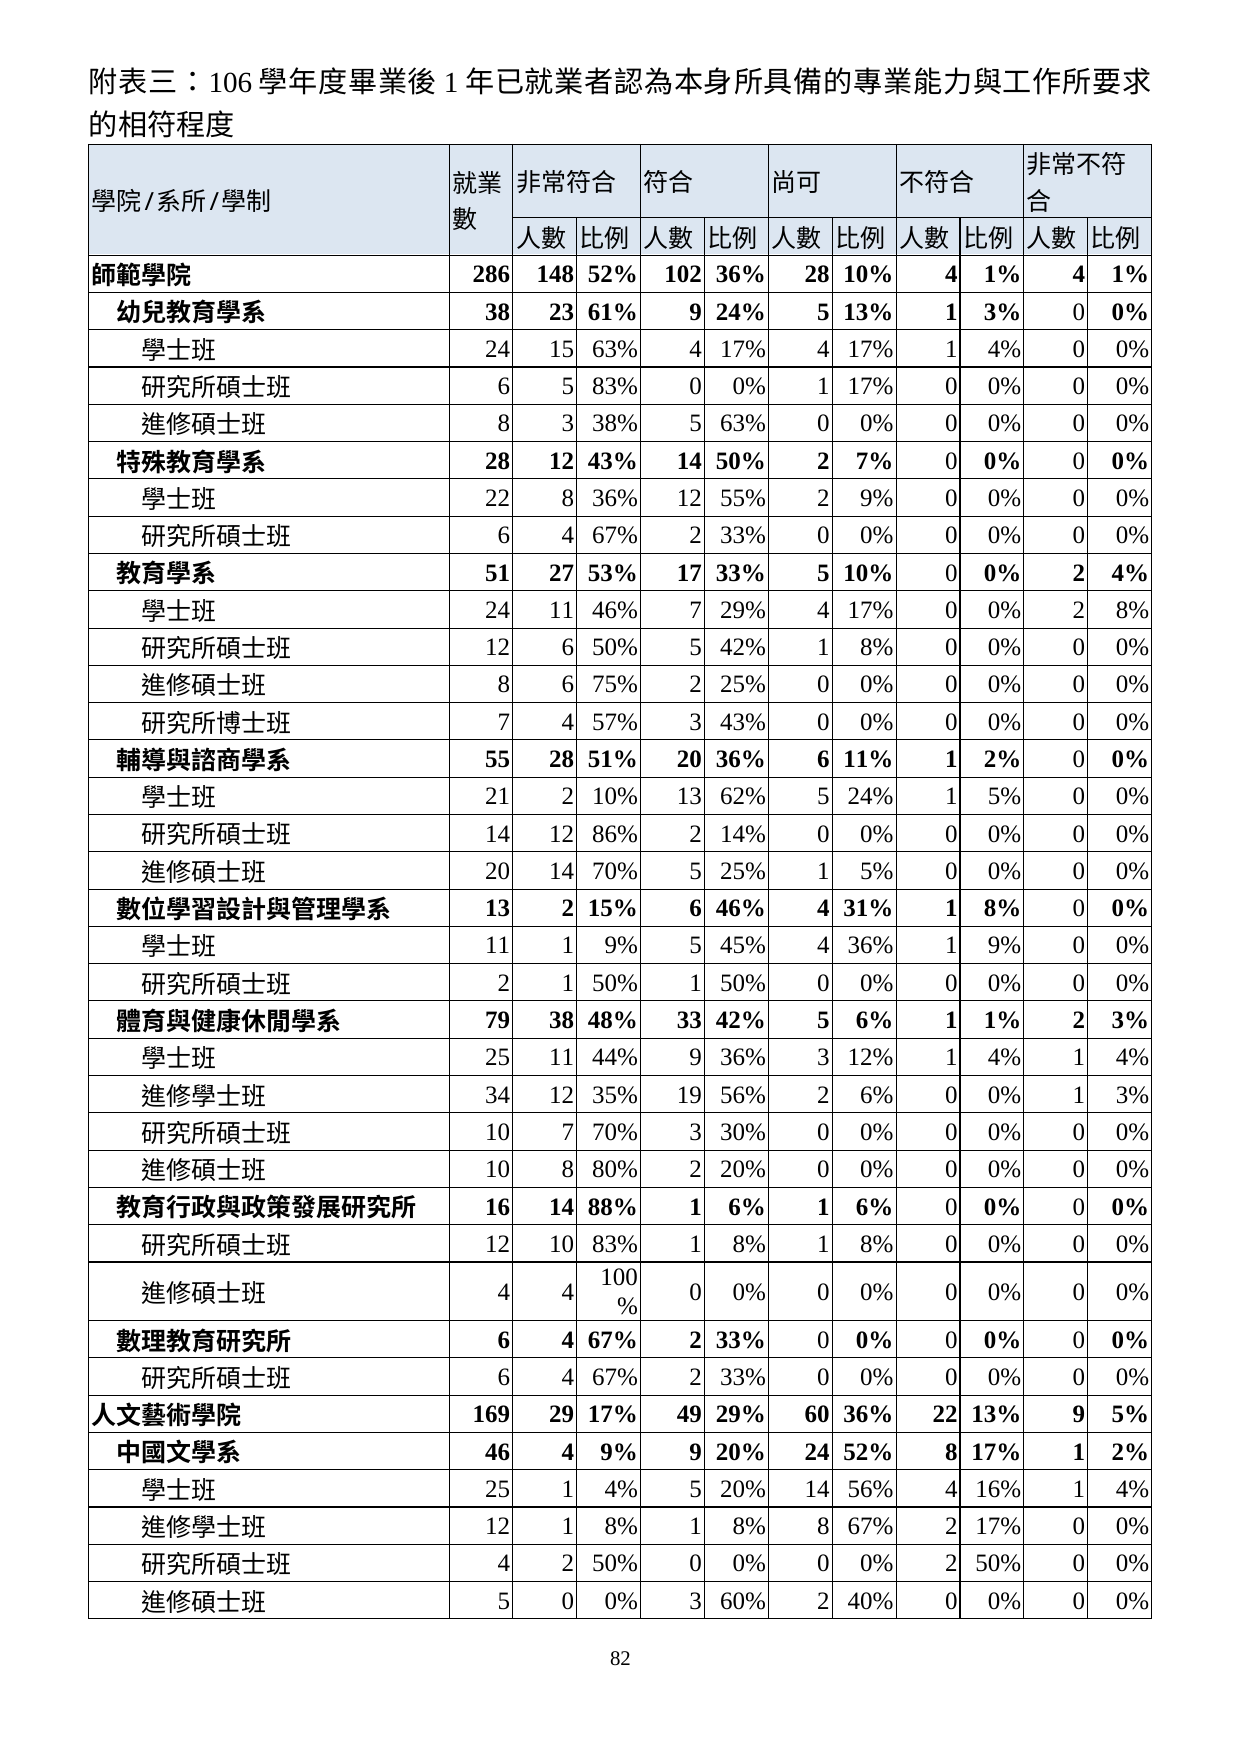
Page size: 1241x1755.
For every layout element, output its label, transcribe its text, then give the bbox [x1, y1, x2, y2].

table_cell 0% [1088, 1113, 1151, 1149]
table_cell 1 [513, 1470, 576, 1506]
table_cell 0% [705, 1545, 768, 1581]
table_cell 16% [961, 1470, 1023, 1506]
table_cell 6 [450, 517, 512, 553]
table_cell 17 [641, 554, 704, 590]
table_cell 83% [577, 368, 640, 404]
table_cell 5 [769, 1001, 832, 1038]
table_cell 17% [577, 1396, 640, 1432]
table_cell 38 [513, 1001, 576, 1038]
table_cell 10 [450, 1113, 512, 1149]
table_cell 34 [450, 1076, 512, 1112]
table_cell 5 [513, 368, 576, 404]
table_cell 27 [513, 554, 576, 590]
table_cell 86% [577, 815, 640, 851]
table_cell 52% [833, 1433, 896, 1469]
table_cell 0 [897, 1582, 959, 1618]
table_cell 46% [577, 591, 640, 627]
table_cell 0% [1088, 442, 1151, 478]
table_cell 0% [833, 1545, 896, 1581]
table_cell 研究所碩士班 [89, 1225, 449, 1261]
table_cell 3 [641, 1113, 704, 1149]
table_cell 學士班 [89, 927, 449, 963]
table_cell 4 [513, 1433, 576, 1469]
table_cell 57% [577, 703, 640, 739]
table_cell 50% [577, 1545, 640, 1581]
table_cell 1 [769, 852, 832, 888]
table_cell 8% [705, 1508, 768, 1544]
table_cell 進修學士班 [89, 1076, 449, 1112]
table_cell 研究所碩士班 [89, 517, 449, 553]
table_cell 44% [577, 1039, 640, 1075]
table_cell 學士班 [89, 591, 449, 627]
table_cell 3 [513, 405, 576, 441]
table_cell 比例 [1088, 218, 1151, 254]
table_cell 研究所碩士班 [89, 1358, 449, 1394]
table_cell 0% [961, 405, 1023, 441]
table_cell 36% [705, 256, 768, 292]
table_cell 0 [769, 405, 832, 441]
table_cell 15% [577, 890, 640, 926]
table_cell 0% [961, 1225, 1023, 1261]
table_cell 數理教育研究所 [89, 1321, 449, 1357]
table_cell 148 [513, 256, 576, 292]
table_cell 2 [513, 1545, 576, 1581]
table_cell 0% [961, 554, 1023, 590]
table_cell 6 [450, 368, 512, 404]
table_cell 4 [513, 703, 576, 739]
table_cell 0% [705, 1263, 768, 1320]
table_cell 學士班 [89, 479, 449, 516]
table_cell 60 [769, 1396, 832, 1432]
table_cell 28 [513, 740, 576, 777]
table_cell 5 [769, 293, 832, 329]
subtitle 附表三：106學年度畢業後1年已就業者認為本身所具備的專業能力與工作所要求的相符程度 [89, 59, 1152, 144]
table_cell 3% [1088, 1001, 1151, 1038]
table_cell 36% [705, 1039, 768, 1075]
table_cell 62% [705, 778, 768, 814]
table_cell 0 [1024, 1151, 1087, 1187]
table_cell 11 [513, 1039, 576, 1075]
table_cell 體育與健康休閒學系 [89, 1001, 449, 1038]
table_cell 0% [961, 368, 1023, 404]
table_cell 0% [1088, 703, 1151, 739]
table_cell 0 [897, 1113, 959, 1149]
table_cell 0% [1088, 852, 1151, 888]
table_cell 0% [833, 405, 896, 441]
table_cell 0% [961, 1113, 1023, 1149]
table_cell 2 [641, 1321, 704, 1357]
table_cell 11% [833, 740, 896, 777]
table_cell 0 [897, 442, 959, 478]
table_cell 數位學習設計與管理學系 [89, 890, 449, 926]
table_cell 40% [833, 1582, 896, 1618]
table_cell 8 [513, 479, 576, 516]
table_cell 比例 [705, 218, 768, 254]
table_cell 20 [450, 852, 512, 888]
table_cell 0% [1088, 517, 1151, 553]
table_cell 4% [1088, 1470, 1151, 1506]
table_cell 0% [961, 852, 1023, 888]
table_cell 10% [833, 554, 896, 590]
table_cell 63% [705, 405, 768, 441]
table_cell 70% [577, 852, 640, 888]
table_cell 4 [450, 1545, 512, 1581]
table_cell 0% [833, 703, 896, 739]
table_cell 3% [961, 293, 1023, 329]
table_cell 24% [705, 293, 768, 329]
table_cell 1 [897, 778, 959, 814]
table_cell 0% [577, 1582, 640, 1618]
table_cell 3% [1088, 1076, 1151, 1112]
table_cell 9% [577, 1433, 640, 1469]
table_cell 55 [450, 740, 512, 777]
table_cell 0 [897, 1188, 959, 1224]
table_cell 0% [833, 964, 896, 1000]
table_cell 6 [641, 890, 704, 926]
table_cell 36% [833, 1396, 896, 1432]
table_cell 研究所碩士班 [89, 1545, 449, 1581]
table_cell 0 [769, 964, 832, 1000]
table_cell 67% [577, 1358, 640, 1394]
table_cell 0 [897, 1263, 959, 1320]
table_cell 61% [577, 293, 640, 329]
table_cell 進修碩士班 [89, 1582, 449, 1618]
table_cell 3 [769, 1039, 832, 1075]
table_cell 2 [1024, 591, 1087, 627]
table_cell 1 [641, 1225, 704, 1261]
table_cell 0% [961, 442, 1023, 478]
table_cell 60% [705, 1582, 768, 1618]
table_cell 35% [577, 1076, 640, 1112]
table_cell 0% [833, 1151, 896, 1187]
table_cell 12 [450, 629, 512, 665]
table_cell 24 [450, 591, 512, 627]
table_cell 4 [897, 256, 959, 292]
table_cell 33% [705, 1321, 768, 1357]
table_cell 50% [705, 442, 768, 478]
table_cell 17% [833, 368, 896, 404]
table_cell 幼兒教育學系 [89, 293, 449, 329]
table_cell 12% [833, 1039, 896, 1075]
table_cell 6 [513, 666, 576, 702]
table_cell 0 [769, 1113, 832, 1149]
table_cell 0 [897, 629, 959, 665]
table_cell 5 [641, 629, 704, 665]
table_cell 0 [1024, 1358, 1087, 1394]
table_cell 14% [705, 815, 768, 851]
table_cell 20% [705, 1151, 768, 1187]
table_cell 28 [769, 256, 832, 292]
table_cell 進修碩士班 [89, 852, 449, 888]
table_cell 人文藝術學院 [89, 1396, 449, 1432]
table_cell 6% [705, 1188, 768, 1224]
table_cell 12 [513, 1076, 576, 1112]
table_cell 1 [769, 1188, 832, 1224]
table_cell 0 [1024, 815, 1087, 851]
table_cell 0 [1024, 479, 1087, 516]
table_cell 學士班 [89, 1470, 449, 1506]
table_cell 0% [961, 1358, 1023, 1394]
table_cell 6 [450, 1321, 512, 1357]
table_cell 49 [641, 1396, 704, 1432]
table_cell 9 [641, 293, 704, 329]
table_cell 1% [961, 256, 1023, 292]
table_cell 20% [705, 1470, 768, 1506]
table_cell 0% [1088, 1188, 1151, 1224]
table_cell 2 [641, 1151, 704, 1187]
table_cell 0 [897, 591, 959, 627]
table_cell 1 [513, 927, 576, 963]
table_cell 4 [513, 1358, 576, 1394]
table_cell 17% [833, 330, 896, 366]
table_cell 0 [897, 405, 959, 441]
table_cell 2 [513, 778, 576, 814]
table_cell 2 [769, 1582, 832, 1618]
table_cell 6% [833, 1076, 896, 1112]
table_cell 2 [641, 666, 704, 702]
table_cell 研究所碩士班 [89, 1113, 449, 1149]
table_cell 1 [769, 1225, 832, 1261]
table_cell 1% [1088, 256, 1151, 292]
table_cell 0% [833, 1263, 896, 1320]
table_cell 1 [897, 890, 959, 926]
table_cell 0% [1088, 1358, 1151, 1394]
table_cell 2 [641, 815, 704, 851]
table_cell 2 [769, 1076, 832, 1112]
table_cell 0 [1024, 1225, 1087, 1261]
table_cell 輔導與諮商學系 [89, 740, 449, 777]
table_cell 0% [1088, 479, 1151, 516]
table_cell 進修碩士班 [89, 666, 449, 702]
table_cell 0 [1024, 778, 1087, 814]
table_cell 9 [641, 1433, 704, 1469]
table_cell 人數 [513, 218, 576, 254]
table_cell 12 [450, 1508, 512, 1544]
table_cell 研究所碩士班 [89, 629, 449, 665]
table_cell 17% [833, 591, 896, 627]
table_cell 21 [450, 778, 512, 814]
table_cell 10% [833, 256, 896, 292]
table_cell 1 [1024, 1039, 1087, 1075]
table_cell 38 [450, 293, 512, 329]
table_cell 1 [641, 964, 704, 1000]
table_cell 7% [833, 442, 896, 478]
table_cell 169 [450, 1396, 512, 1432]
table_cell 0% [961, 703, 1023, 739]
table_cell 14 [513, 1188, 576, 1224]
table_cell 28 [450, 442, 512, 478]
table_cell 5 [641, 927, 704, 963]
table_cell 0 [1024, 964, 1087, 1000]
table_cell 師範學院 [89, 256, 449, 292]
table_cell 0% [961, 591, 1023, 627]
table_cell 0 [769, 1545, 832, 1581]
table_cell 進修學士班 [89, 1508, 449, 1544]
table_cell 12 [513, 815, 576, 851]
table_cell 70% [577, 1113, 640, 1149]
table_cell 42% [705, 629, 768, 665]
table_cell 0% [961, 517, 1023, 553]
table_cell 29% [705, 591, 768, 627]
table_cell 0 [769, 666, 832, 702]
table_cell 75% [577, 666, 640, 702]
table_cell 2 [450, 964, 512, 1000]
table_cell 0% [1088, 1263, 1151, 1320]
table_cell 0% [1088, 964, 1151, 1000]
table_cell 0 [897, 815, 959, 851]
table_cell 研究所碩士班 [89, 815, 449, 851]
table_cell 0% [705, 368, 768, 404]
table_cell 0 [897, 852, 959, 888]
table_cell 8% [705, 1225, 768, 1261]
table_cell 36% [705, 740, 768, 777]
table_cell 4 [769, 890, 832, 926]
table_cell 0% [833, 1321, 896, 1357]
table_cell 0 [897, 1076, 959, 1112]
table_cell 特殊教育學系 [89, 442, 449, 478]
table_header 尚可 [769, 145, 896, 217]
table_cell 6 [450, 1358, 512, 1394]
table_cell 1 [897, 1039, 959, 1075]
table_cell 23 [513, 293, 576, 329]
table_cell 45% [705, 927, 768, 963]
table_cell 0 [897, 1358, 959, 1394]
table_cell 0 [1024, 405, 1087, 441]
table_cell 30% [705, 1113, 768, 1149]
table_cell 0% [961, 479, 1023, 516]
table_cell 0% [1088, 1508, 1151, 1544]
table_cell 進修碩士班 [89, 1263, 449, 1320]
table_cell 7 [513, 1113, 576, 1149]
table_cell 31% [833, 890, 896, 926]
table_cell 9% [577, 927, 640, 963]
table_cell 5% [961, 778, 1023, 814]
table_cell 1 [513, 964, 576, 1000]
table_cell 比例 [833, 218, 896, 254]
table_cell 0% [961, 815, 1023, 851]
table_cell 0% [1088, 815, 1151, 851]
table_cell 1 [641, 1508, 704, 1544]
table_cell 5% [833, 852, 896, 888]
table_cell 0 [1024, 927, 1087, 963]
table_cell 2 [1024, 554, 1087, 590]
table_cell 9 [641, 1039, 704, 1075]
table_cell 51 [450, 554, 512, 590]
table_cell 8% [1088, 591, 1151, 627]
table_cell 4% [961, 330, 1023, 366]
table_cell 0 [897, 1225, 959, 1261]
table_cell 0 [897, 703, 959, 739]
table_cell 0% [833, 666, 896, 702]
table_cell 研究所碩士班 [89, 368, 449, 404]
table_cell 0 [1024, 1113, 1087, 1149]
table_cell 14 [450, 815, 512, 851]
table_cell 4 [513, 1321, 576, 1357]
table_cell 0% [1088, 927, 1151, 963]
table_cell 4 [769, 591, 832, 627]
table_cell 比例 [577, 218, 640, 254]
table_cell 5 [641, 405, 704, 441]
table_cell 0 [769, 517, 832, 553]
table_cell 0 [897, 517, 959, 553]
table_cell 1 [1024, 1433, 1087, 1469]
table_cell 38% [577, 405, 640, 441]
table_cell 0 [1024, 293, 1087, 329]
table_cell 5 [641, 1470, 704, 1506]
table_cell 24 [769, 1433, 832, 1469]
table_cell 中國文學系 [89, 1433, 449, 1469]
table_cell 0 [641, 1263, 704, 1320]
table_cell 43% [705, 703, 768, 739]
table_cell 67% [577, 1321, 640, 1357]
table_cell 0% [1088, 405, 1151, 441]
table_cell 0 [1024, 1188, 1087, 1224]
table_cell 0 [1024, 666, 1087, 702]
table_cell 0% [1088, 890, 1151, 926]
table_cell 0 [1024, 1321, 1087, 1357]
table_cell 53% [577, 554, 640, 590]
table_cell 4 [1024, 256, 1087, 292]
table_cell 0% [1088, 778, 1151, 814]
table_cell 0% [833, 1358, 896, 1394]
table_cell 3 [641, 703, 704, 739]
table_cell 4% [1088, 1039, 1151, 1075]
table_cell 0 [897, 368, 959, 404]
table_cell 4 [513, 517, 576, 553]
table_cell 0% [1088, 1151, 1151, 1187]
table_header 非常不符合 [1024, 145, 1151, 217]
table_cell 0 [769, 703, 832, 739]
table_cell 0 [1024, 330, 1087, 366]
table_cell 7 [450, 703, 512, 739]
table_cell 0% [961, 629, 1023, 665]
table_cell 83% [577, 1225, 640, 1261]
table_cell 4 [897, 1470, 959, 1506]
table_cell 56% [833, 1470, 896, 1506]
table_cell 7 [641, 591, 704, 627]
table_cell 48% [577, 1001, 640, 1038]
table_cell 42% [705, 1001, 768, 1038]
table_cell 研究所博士班 [89, 703, 449, 739]
table_cell 1 [641, 1188, 704, 1224]
table_cell 63% [577, 330, 640, 366]
table_cell 0 [1024, 703, 1087, 739]
table_cell 0% [1088, 293, 1151, 329]
table_cell 4% [577, 1470, 640, 1506]
table_cell 0% [833, 815, 896, 851]
table_cell 2 [1024, 1001, 1087, 1038]
table_cell 4 [769, 330, 832, 366]
table_cell 55% [705, 479, 768, 516]
table_cell 36% [577, 479, 640, 516]
table_cell 0 [897, 554, 959, 590]
table_cell 0% [1088, 629, 1151, 665]
table_cell 4 [450, 1263, 512, 1320]
table_cell 6 [769, 740, 832, 777]
table_cell 25% [705, 666, 768, 702]
table_cell 29 [513, 1396, 576, 1432]
table_cell 88% [577, 1188, 640, 1224]
table_cell 進修碩士班 [89, 405, 449, 441]
table_cell 286 [450, 256, 512, 292]
table_cell 2 [769, 442, 832, 478]
table_cell 14 [641, 442, 704, 478]
table_cell 學士班 [89, 330, 449, 366]
table_cell 19 [641, 1076, 704, 1112]
table_cell 0 [769, 1358, 832, 1394]
table_cell 5 [450, 1582, 512, 1618]
table_cell 67% [833, 1508, 896, 1544]
table_cell 8% [961, 890, 1023, 926]
table_cell 0 [1024, 852, 1087, 888]
table_cell 人數 [897, 218, 959, 254]
table_cell 2% [961, 740, 1023, 777]
table_cell 4% [1088, 554, 1151, 590]
table_cell 6% [833, 1188, 896, 1224]
table_cell 0 [1024, 442, 1087, 478]
table_cell 0 [769, 815, 832, 851]
table_cell 0% [1088, 666, 1151, 702]
table_cell 24 [450, 330, 512, 366]
table_cell 10 [513, 1225, 576, 1261]
table_cell 17% [705, 330, 768, 366]
table_cell 0 [1024, 1545, 1087, 1581]
table_header 就業數 [450, 145, 512, 254]
table_cell 17% [961, 1433, 1023, 1469]
table_cell 3 [641, 1582, 704, 1618]
table_cell 1 [897, 293, 959, 329]
table_cell 16 [450, 1188, 512, 1224]
table_cell 0 [513, 1582, 576, 1618]
table_cell 學士班 [89, 1039, 449, 1075]
table_cell 33% [705, 517, 768, 553]
table_cell 10% [577, 778, 640, 814]
table_cell 0% [961, 1321, 1023, 1357]
table_cell 2 [769, 479, 832, 516]
table_cell 人數 [1024, 218, 1087, 254]
table_cell 人數 [641, 218, 704, 254]
table_cell 研究所碩士班 [89, 964, 449, 1000]
table_cell 進修碩士班 [89, 1151, 449, 1187]
table_cell 1 [897, 1001, 959, 1038]
table_cell 4% [961, 1039, 1023, 1075]
table_cell 9% [833, 479, 896, 516]
table_cell 33% [705, 554, 768, 590]
table_cell 1 [513, 1508, 576, 1544]
table_cell 教育行政與政策發展研究所 [89, 1188, 449, 1224]
table_cell 1 [1024, 1470, 1087, 1506]
table_cell 1% [961, 1001, 1023, 1038]
table_cell 8 [450, 405, 512, 441]
table_cell 8% [833, 629, 896, 665]
table_cell 33% [705, 1358, 768, 1394]
table_cell 1 [897, 927, 959, 963]
table_cell 0 [897, 964, 959, 1000]
table_cell 12 [641, 479, 704, 516]
table_cell 15 [513, 330, 576, 366]
table_cell 2 [641, 517, 704, 553]
table_cell 43% [577, 442, 640, 478]
table_cell 8% [577, 1508, 640, 1544]
table_cell 0% [961, 1188, 1023, 1224]
table_cell 5% [1088, 1396, 1151, 1432]
table_cell 6% [833, 1001, 896, 1038]
table_cell 4 [513, 1263, 576, 1320]
table_cell 5 [769, 778, 832, 814]
table_cell 52% [577, 256, 640, 292]
table_cell 29% [705, 1396, 768, 1432]
table_cell 人數 [769, 218, 832, 254]
table_cell 12 [450, 1225, 512, 1261]
table_cell 0 [1024, 890, 1087, 926]
table_cell 0% [1088, 368, 1151, 404]
table_cell 8 [897, 1433, 959, 1469]
table_cell 0% [961, 666, 1023, 702]
table_cell 2 [897, 1545, 959, 1581]
table_cell 0% [961, 964, 1023, 1000]
table_cell 11 [450, 927, 512, 963]
table_cell 46% [705, 890, 768, 926]
table_cell 0 [1024, 1582, 1087, 1618]
table_cell 50% [961, 1545, 1023, 1581]
table_cell 51% [577, 740, 640, 777]
table_cell 12 [513, 442, 576, 478]
table_cell 22 [450, 479, 512, 516]
table_cell 67% [577, 517, 640, 553]
table_cell 100% [577, 1263, 640, 1320]
table_cell 13 [641, 778, 704, 814]
table_cell 1 [769, 368, 832, 404]
table_cell 0 [897, 666, 959, 702]
table_cell 0% [1088, 1582, 1151, 1618]
table_cell 25 [450, 1470, 512, 1506]
table_cell 13% [961, 1396, 1023, 1432]
table_cell 1 [897, 330, 959, 366]
table_cell 教育學系 [89, 554, 449, 590]
table_cell 13 [450, 890, 512, 926]
table_cell 50% [705, 964, 768, 1000]
table_header 非常符合 [513, 145, 640, 217]
table_cell 0 [1024, 740, 1087, 777]
table_cell 13% [833, 293, 896, 329]
table_cell 22 [897, 1396, 959, 1432]
table_cell 4 [641, 330, 704, 366]
table_cell 比例 [961, 218, 1023, 254]
table_cell 0 [897, 479, 959, 516]
table_cell 0% [961, 1263, 1023, 1320]
table_cell 0% [1088, 1321, 1151, 1357]
table_cell 0 [641, 368, 704, 404]
table_cell 46 [450, 1433, 512, 1469]
table_cell 0% [833, 1113, 896, 1149]
table_cell 5 [769, 554, 832, 590]
table_cell 0 [1024, 1508, 1087, 1544]
table_cell 50% [577, 964, 640, 1000]
table_cell 1 [769, 629, 832, 665]
table_cell 4 [769, 927, 832, 963]
table_cell 2% [1088, 1433, 1151, 1469]
table_cell 50% [577, 629, 640, 665]
table_cell 0% [961, 1151, 1023, 1187]
table_cell 0% [1088, 330, 1151, 366]
table_cell 0% [1088, 1545, 1151, 1581]
table_cell 102 [641, 256, 704, 292]
table_cell 0 [1024, 517, 1087, 553]
table_cell 20 [641, 740, 704, 777]
table_cell 8 [450, 666, 512, 702]
table_cell 1 [897, 740, 959, 777]
table_header 符合 [641, 145, 768, 217]
table_cell 9 [1024, 1396, 1087, 1432]
table_cell 2 [513, 890, 576, 926]
table_cell 0 [641, 1545, 704, 1581]
table_cell 24% [833, 778, 896, 814]
table_cell 2 [641, 1358, 704, 1394]
table_cell 6 [513, 629, 576, 665]
table_cell 25 [450, 1039, 512, 1075]
table_cell 14 [769, 1470, 832, 1506]
table_cell 0 [1024, 368, 1087, 404]
table_cell 80% [577, 1151, 640, 1187]
table_cell 33 [641, 1001, 704, 1038]
table_cell 8 [513, 1151, 576, 1187]
table_cell 0 [1024, 1263, 1087, 1320]
table_cell 14 [513, 852, 576, 888]
table_cell 0 [1024, 629, 1087, 665]
table_cell 0% [1088, 740, 1151, 777]
table_cell 11 [513, 591, 576, 627]
table_cell 10 [450, 1151, 512, 1187]
table_cell 0% [961, 1582, 1023, 1618]
table_cell 8 [769, 1508, 832, 1544]
table_cell 17% [961, 1508, 1023, 1544]
table_cell 0 [769, 1151, 832, 1187]
table_cell 25% [705, 852, 768, 888]
table_cell 0% [833, 517, 896, 553]
table_cell 0% [961, 1076, 1023, 1112]
table_cell 0% [1088, 1225, 1151, 1261]
table_cell 5 [641, 852, 704, 888]
table_header 學院/系所/學制 [89, 145, 449, 254]
table_cell 56% [705, 1076, 768, 1112]
table_cell 學士班 [89, 778, 449, 814]
table_cell 20% [705, 1433, 768, 1469]
table_cell 1 [1024, 1076, 1087, 1112]
table_cell 8% [833, 1225, 896, 1261]
table_header 不符合 [897, 145, 1023, 217]
table_cell 0 [769, 1321, 832, 1357]
table_cell 0 [897, 1151, 959, 1187]
table_cell 0 [897, 1321, 959, 1357]
table_cell 79 [450, 1001, 512, 1038]
table_cell 2 [897, 1508, 959, 1544]
table_cell 9% [961, 927, 1023, 963]
table_cell 36% [833, 927, 896, 963]
table_cell 0 [769, 1263, 832, 1320]
